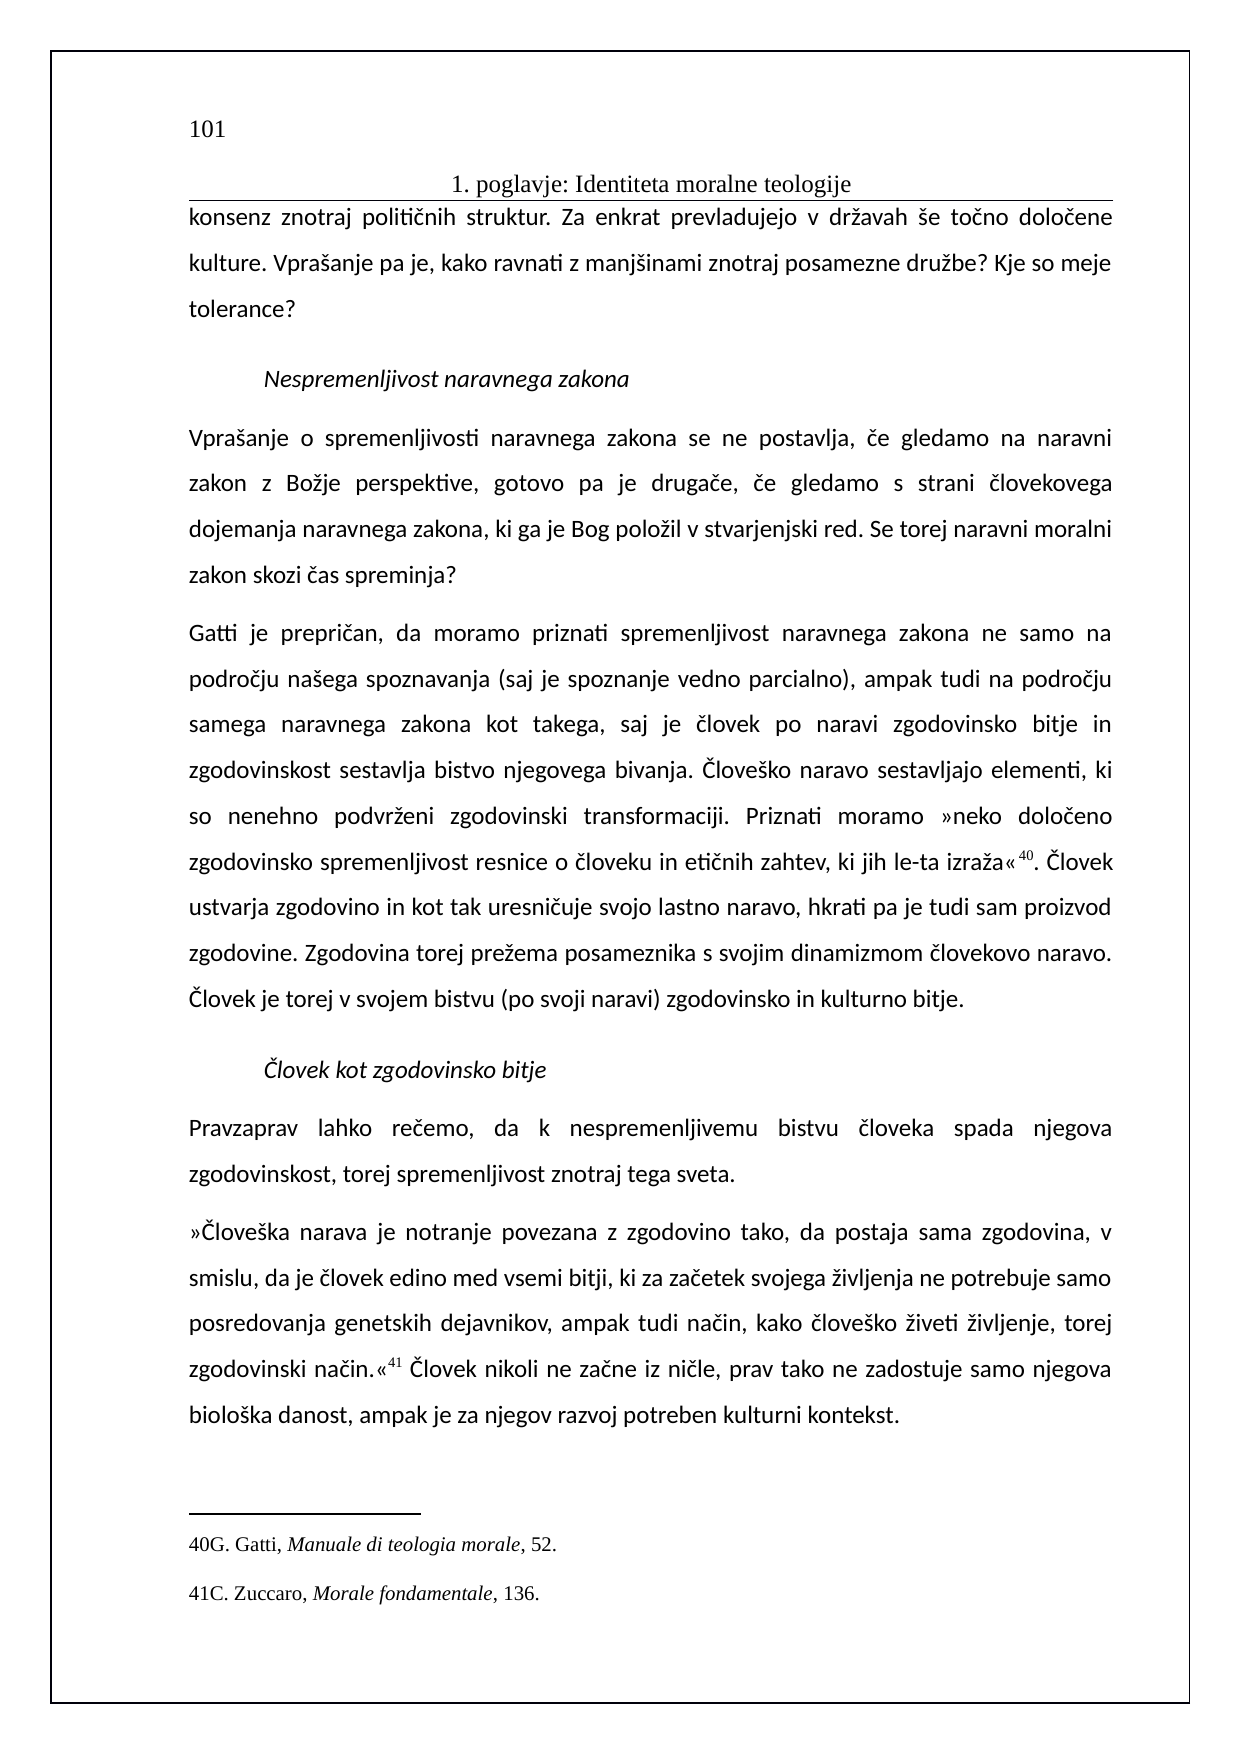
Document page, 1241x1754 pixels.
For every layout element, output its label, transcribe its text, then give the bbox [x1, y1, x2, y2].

subtitle Človek kot zgodovinsko bitje [189, 1054, 1113, 1084]
text G. Gatti, Manuale di teologia morale, 52. [189, 1532, 1113, 1556]
text »Človeška narava je notranje povezana z zgodovino tako, da postaja sama zgodovina, v smislu, da je človek edino med vsemi bitji, ki za začetek svojega življenja ne potrebuje samo posredovanja genetskih dejavnikov, ampak tudi način, kako človeško živeti življenje, torej zgodovinski način.« Človek nikoli ne začne iz ničle, prav tako ne zadostuje samo njegova biološka danost, ampak je za njegov razvoj potreben kulturni kontekst. [189, 1216, 1113, 1429]
text Pravzaprav lahko rečemo, da k nespremenljivemu bistvu človeka spada njegova zgodovinskost, torej spremenljivost znotraj tega sveta. [189, 1112, 1113, 1188]
text Gatti je prepričan, da moramo priznati spremenljivost naravnega zakona ne samo na področju našega spoznavanja (saj je spoznanje vedno parcialno), ampak tudi na področju samega naravnega zakona kot takega, saj je človek po naravi zgodovinsko bitje in zgodovinskost sestavlja bistvo njegovega bivanja. Človeško naravo sestavljajo elementi, ki so nenehno podvrženi zgodovinski transformaciji. Priznati moramo »neko določeno zgodovinsko spremenljivost resnice o človeku in etičnih zahtev, ki jih le-ta izraža«. Človek ustvarja zgodovino in kot tak uresničuje svojo lastno naravo, hkrati pa je tudi sam proizvod zgodovine. Zgodovina torej prežema posameznika s svojim dinamizmom človekovo naravo. Človek je torej v svojem bistvu (po svoji naravi) zgodovinsko in kulturno bitje. [189, 617, 1113, 1013]
text Vprašanje o spremenljivosti naravnega zakona se ne postavlja, če gledamo na naravni zakon z Božje perspektive, gotovo pa je drugače, če gledamo s strani človekovega dojemanja naravnega zakona, ki ga je Bog položil v stvarjenjski red. Se torej naravni moralni zakon skozi čas spreminja? [189, 422, 1113, 589]
text C. Zuccaro, Morale fondamentale, 136. [189, 1581, 1113, 1605]
text konsenz znotraj političnih struktur. Za enkrat prevladujejo v državah še točno določene kulture. Vprašanje pa je, kako ravnati z manjšinami znotraj posamezne družbe? Kje so meje tolerance? [189, 201, 1113, 323]
subtitle Nespremenljivost naravnega zakona [189, 363, 1113, 394]
